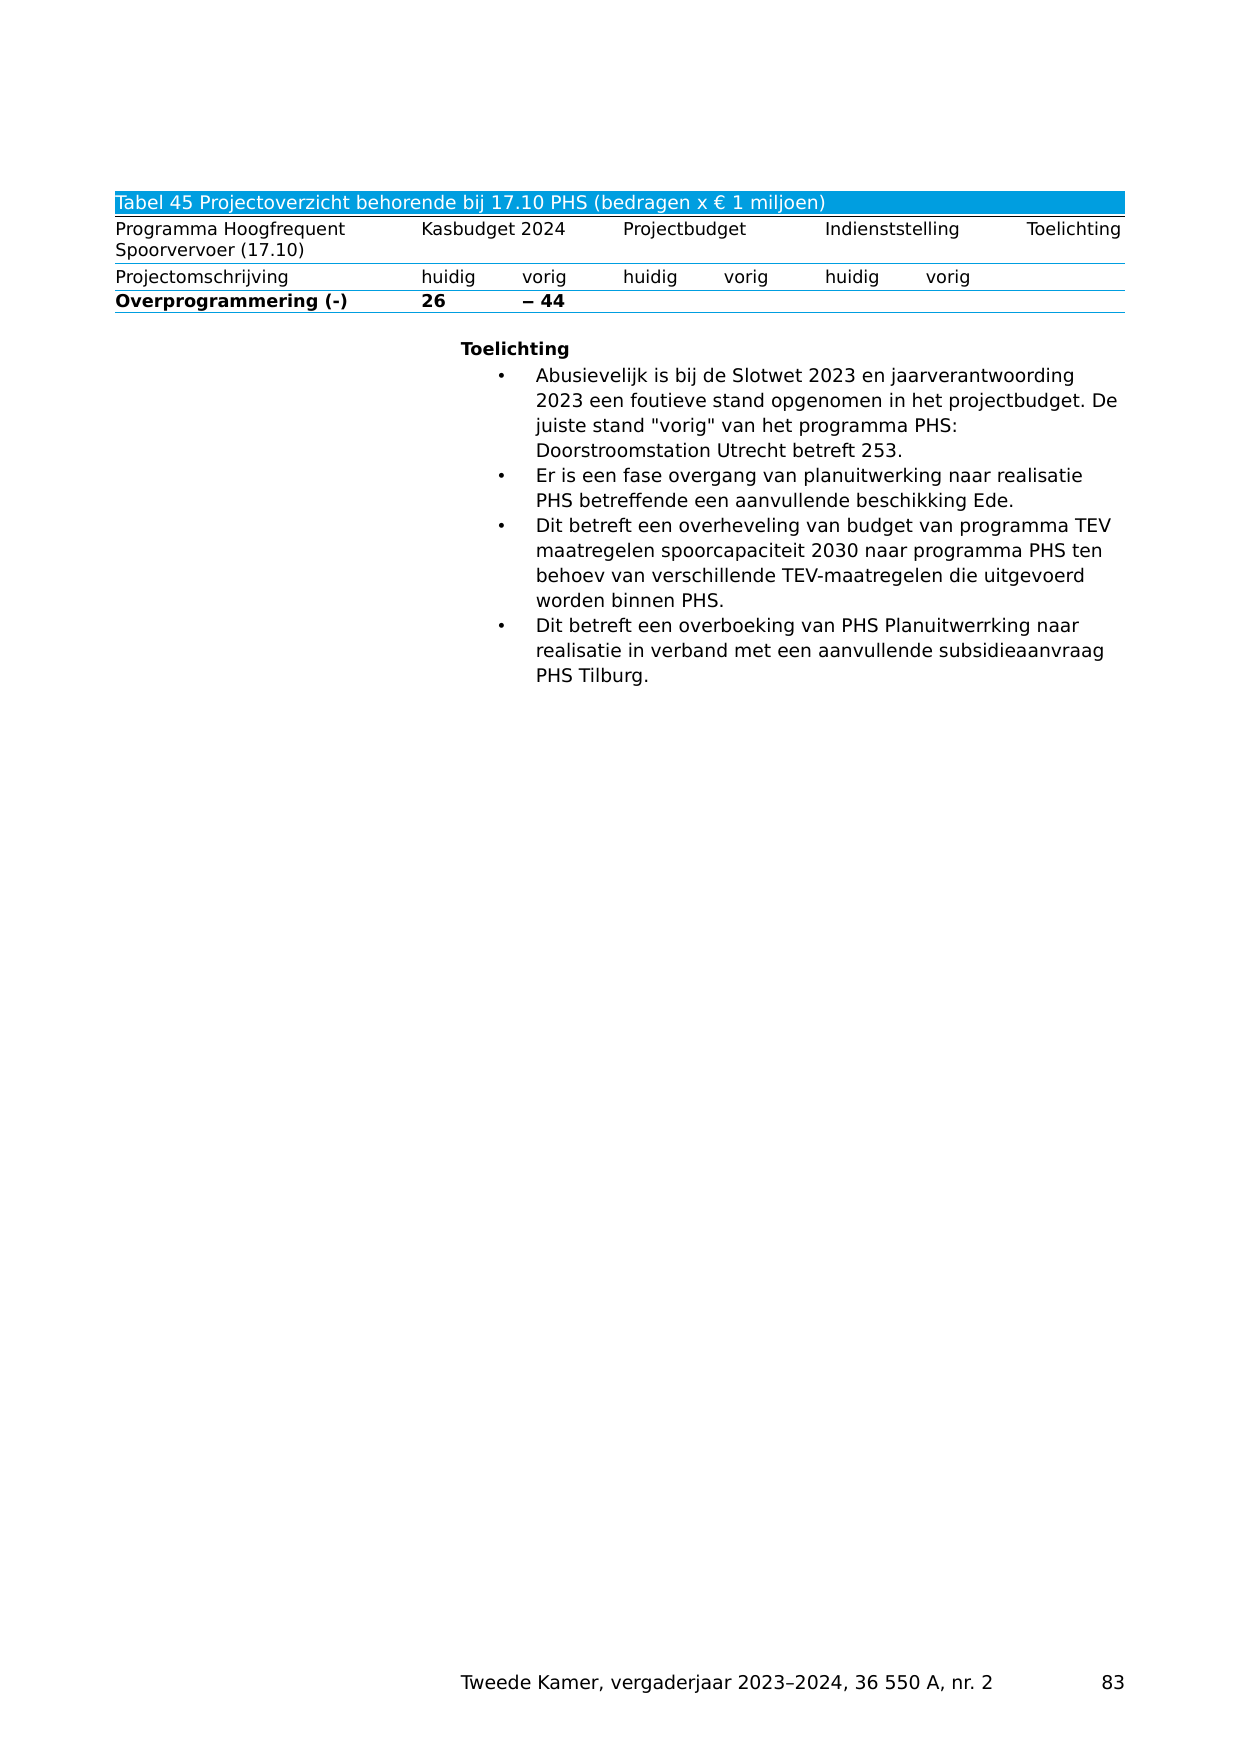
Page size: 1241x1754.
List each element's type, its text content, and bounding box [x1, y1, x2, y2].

table_cell [822, 291, 923, 311]
table_cell [1024, 264, 1125, 290]
table_cell huidig [822, 264, 923, 290]
table_cell Kasbudget 2024 [418, 217, 620, 263]
table_cell vorig [519, 264, 620, 290]
table_cell huidig [418, 264, 519, 290]
table_cell [923, 291, 1024, 311]
table_cell Programma Hoogfrequent Spoorvervoer (17.10) [115, 217, 418, 263]
table_cell ‒ 44 [519, 291, 620, 311]
table_cell 26 [418, 291, 519, 311]
list Abusievelijk is bij de Slotwet 2023 en jaarverantwoording 2023 een foutieve stand opgenomen in het projectbudget. De juiste stand "vorig" van het programma PHS: Doorstroomstation Utrecht betreft 253. [498, 362, 1125, 462]
table_cell vorig [721, 264, 822, 290]
table_cell [721, 291, 822, 311]
list Dit betreft een overheveling van budget van programma TEV maatregelen spoorcapaciteit 2030 naar programma PHS ten behoev van verschillende TEV-maatregelen die uitgevoerd worden binnen PHS. [498, 512, 1125, 612]
table_cell Toelichting [1024, 217, 1125, 263]
table_cell vorig [923, 264, 1024, 290]
list Er is een fase overgang van planuitwerking naar realisatie PHS betreffende een aanvullende beschikking Ede. [498, 462, 1125, 512]
table_cell [620, 291, 721, 311]
table_cell Overprogrammering (-) [115, 291, 418, 311]
table_cell Projectomschrijving [115, 264, 418, 290]
text Toelichting [461, 337, 1125, 360]
table_cell [1024, 291, 1125, 311]
table_cell Indienststelling [822, 217, 1024, 263]
table_cell huidig [620, 264, 721, 290]
table_cell Projectbudget [620, 217, 822, 263]
list Dit betreft een overboeking van PHS Planuitwerrking naar realisatie in verband met een aanvullende subsidieaanvraag PHS Tilburg. [498, 612, 1125, 687]
